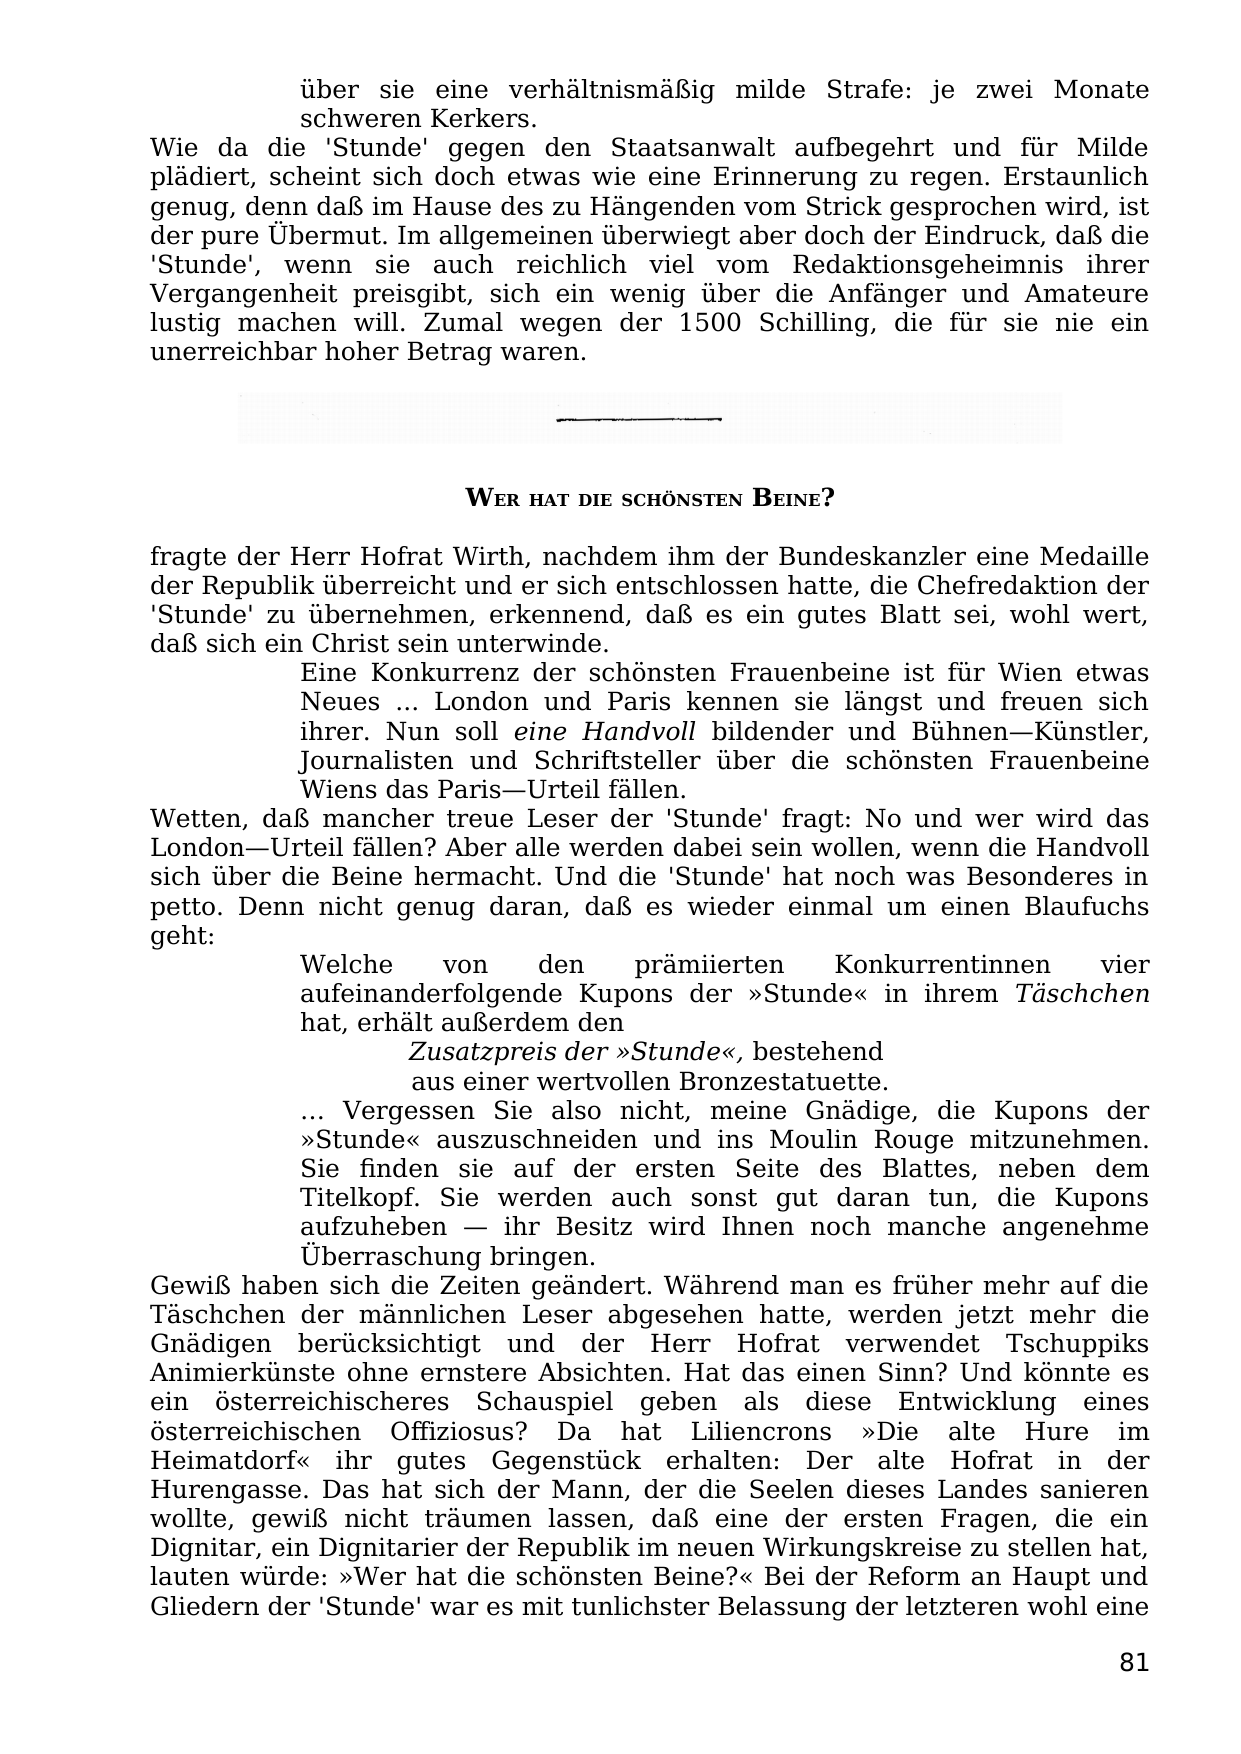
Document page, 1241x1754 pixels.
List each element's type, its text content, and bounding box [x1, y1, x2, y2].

text Wetten, daß mancher treue Leser der 'Stunde' fragt: No und wer wird das London—Urteil fällen? Aber alle werden dabei sein wollen, wenn die Handvoll sich über die Beine hermacht. Und die 'Stunde' hat noch was Besonderes in petto. Denn nicht genug daran, daß es wieder einmal um einen Blaufuchs geht: [150, 804, 1151, 950]
text … Vergessen Sie also nicht, meine Gnädige, die Kupons der »Stunde« auszuschneiden und ins Moulin Rouge mitzunehmen. Sie finden sie auf der ersten Seite des Blattes, neben dem Titelkopf. Sie werden auch sonst gut daran tun, die Kupons aufzuheben — ihr Besitz wird Ihnen noch manche angenehme Überraschung bringen. [300, 1096, 1151, 1271]
text fragte der Herr Hofrat Wirth, nachdem ihm der Bundeskanzler eine Medaille der Republik überreicht und er sich entschlossen hatte, die Chefredaktion der 'Stunde' zu übernehmen, erkennend, daß es ein gutes Blatt sei, wohl wert, daß sich ein Christ sein unterwinde. [150, 542, 1151, 658]
text Gewiß haben sich die Zeiten geändert. Während man es früher mehr auf die Täschchen der männlichen Leser abgesehen hatte, werden jetzt mehr die Gnädigen berücksichtigt und der Herr Hofrat verwendet Tschuppiks Animierkünste ohne ernstere Absichten. Hat das einen Sinn? Und könnte es ein österreichischeres Schauspiel geben als diese Entwicklung eines österreichischen Offiziosus? Da hat Liliencrons »Die alte Hure im Heimatdorf« ihr gutes Gegenstück erhalten: Der alte Hofrat in der Hurengasse. Das hat sich der Mann, der die Seelen dieses Landes sanieren wollte, gewiß nicht träumen lassen, daß eine der ersten Fragen, die ein Dignitar, ein Dignitarier der Republik im neuen Wirkungskreise zu stellen hat, lauten würde: »Wer hat die schönsten Beine?« Bei der Reform an Haupt und Gliedern der 'Stunde' war es mit tunlichster Belassung der letzteren wohl eine [150, 1271, 1151, 1621]
text Zusatzpreis der »Stunde«, bestehend [150, 1037, 1151, 1067]
picture [237, 392, 1063, 444]
text Wer hat die schönsten Beine? [150, 480, 1151, 512]
text aus einer wertvollen Bronzestatuette. [150, 1067, 1151, 1096]
text über sie eine verhältnismäßig milde Strafe: je zwei Monate schweren Kerkers. [300, 75, 1151, 133]
text Welche von den prämiierten Konkurrentinnen vier aufeinanderfolgende Kupons der »Stunde« in ihrem Täschchen hat, erhält außerdem den [300, 950, 1151, 1037]
text Eine Konkurrenz der schönsten Frauenbeine ist für Wien etwas Neues ... London und Paris kennen sie längst und freuen sich ihrer. Nun soll eine Handvoll bildender und Bühnen—Künstler, Journalisten und Schriftsteller über die schönsten Frauenbeine Wiens das Paris—Urteil fällen. [300, 658, 1151, 804]
text Wie da die 'Stunde' gegen den Staatsanwalt aufbegehrt und für Milde plädiert, scheint sich doch etwas wie eine Erinnerung zu regen. Erstaunlich genug, denn daß im Hause des zu Hängenden vom Strick gesprochen wird, ist der pure Übermut. Im allgemeinen überwiegt aber doch der Eindruck, daß die 'Stunde', wenn sie auch reichlich viel vom Redaktionsgeheimnis ihrer Vergangenheit preisgibt, sich ein wenig über die Anfänger und Amateure lustig machen will. Zumal wegen der 1500 Schilling, die für sie nie ein unerreichbar hoher Betrag waren. [150, 133, 1151, 367]
